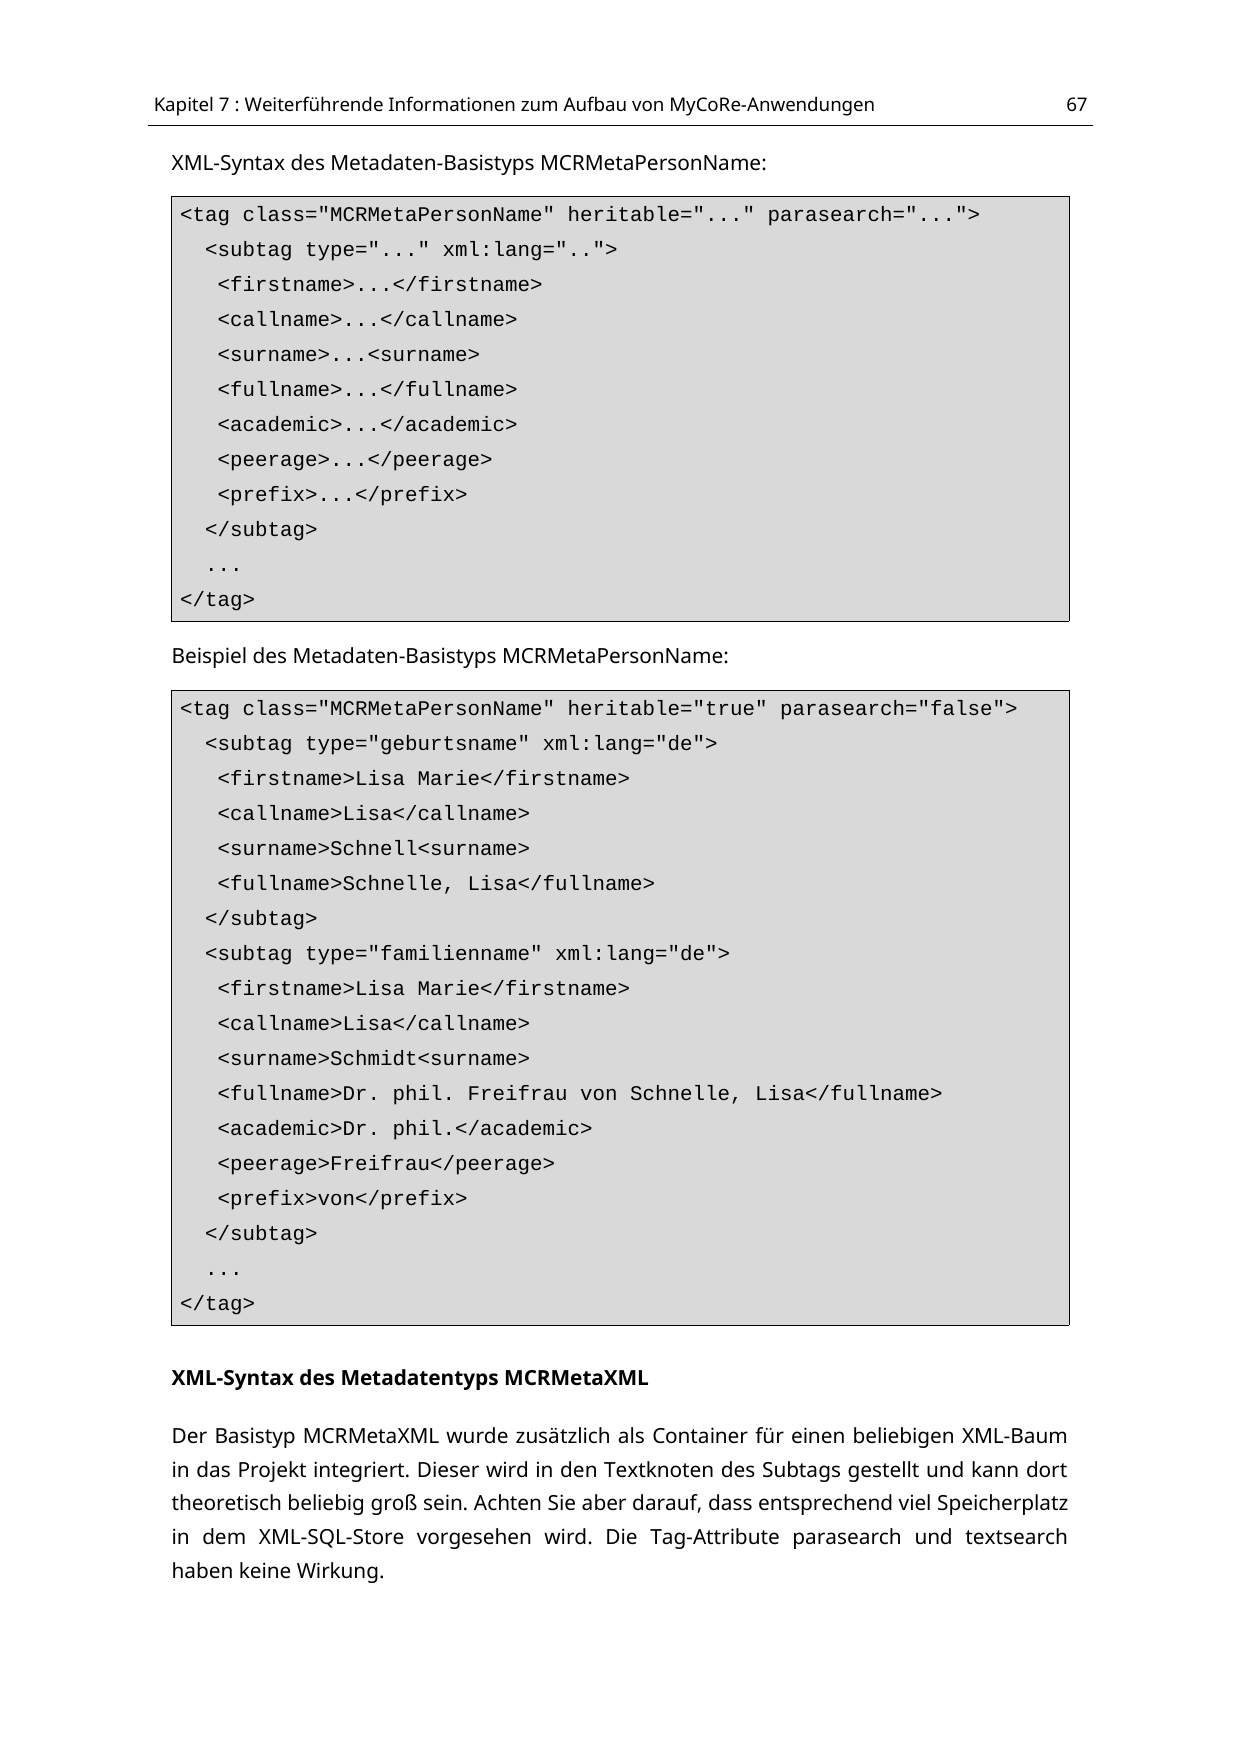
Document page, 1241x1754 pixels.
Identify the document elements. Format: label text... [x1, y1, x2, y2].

text <surname>Schnell<surname> [172, 830, 1069, 862]
text <tag class="MCRMetaPersonName" heritable="true" parasearch="false"> [172, 691, 1069, 722]
text <firstname>Lisa Marie</firstname> [172, 760, 1069, 792]
text <fullname>...</fullname> [172, 371, 1069, 403]
text </tag> [172, 581, 1069, 621]
text <tag class="MCRMetaPersonName" heritable="..." parasearch="..."> [172, 197, 1069, 228]
text <surname>Schmidt<surname> [172, 1040, 1069, 1072]
text Der Basistyp MCRMetaXML wurde zusätzlich als Container für einen beliebigen XML-Baum in das Projekt integriert. Dieser wird in den Textknoten des Subtags gestellt und kann dort theoretisch beliebig groß sein. Achten Sie aber darauf, dass entsprechend viel Speicherplatz in dem XML-SQL-Store vorgesehen wird. Die Tag-Attribute parasearch und textsearch haben keine Wirkung. [171, 1421, 1069, 1584]
text Beispiel des Metadaten-Basistyps MCRMetaPersonName: [171, 642, 1069, 670]
text XML-Syntax des Metadaten-Basistyps MCRMetaPersonName: [171, 148, 1069, 176]
text <peerage>...</peerage> [172, 441, 1069, 473]
text <subtag type="..." xml:lang=".."> [172, 231, 1069, 263]
text <firstname>Lisa Marie</firstname> [172, 970, 1069, 1002]
text <prefix>...</prefix> [172, 476, 1069, 508]
text ... [172, 1250, 1069, 1282]
text <prefix>von</prefix> [172, 1180, 1069, 1212]
text <firstname>...</firstname> [172, 266, 1069, 298]
text <callname>Lisa</callname> [172, 795, 1069, 827]
text <peerage>Freifrau</peerage> [172, 1145, 1069, 1177]
text <fullname>Dr. phil. Freifrau von Schnelle, Lisa</fullname> [172, 1075, 1069, 1107]
text <callname>...</callname> [172, 301, 1069, 333]
text <surname>...<surname> [172, 336, 1069, 368]
text </subtag> [172, 1215, 1069, 1247]
text <academic>Dr. phil.</academic> [172, 1110, 1069, 1142]
text </subtag> [172, 900, 1069, 932]
text <fullname>Schnelle, Lisa</fullname> [172, 865, 1069, 897]
text </subtag> [172, 511, 1069, 543]
subtitle XML-Syntax des Metadatentyps MCRMetaXML [171, 1363, 1092, 1392]
text </tag> [172, 1285, 1069, 1325]
text <academic>...</academic> [172, 406, 1069, 438]
text <subtag type="familienname" xml:lang="de"> [172, 935, 1069, 967]
text <subtag type="geburtsname" xml:lang="de"> [172, 725, 1069, 757]
text <callname>Lisa</callname> [172, 1005, 1069, 1037]
text ... [172, 546, 1069, 578]
